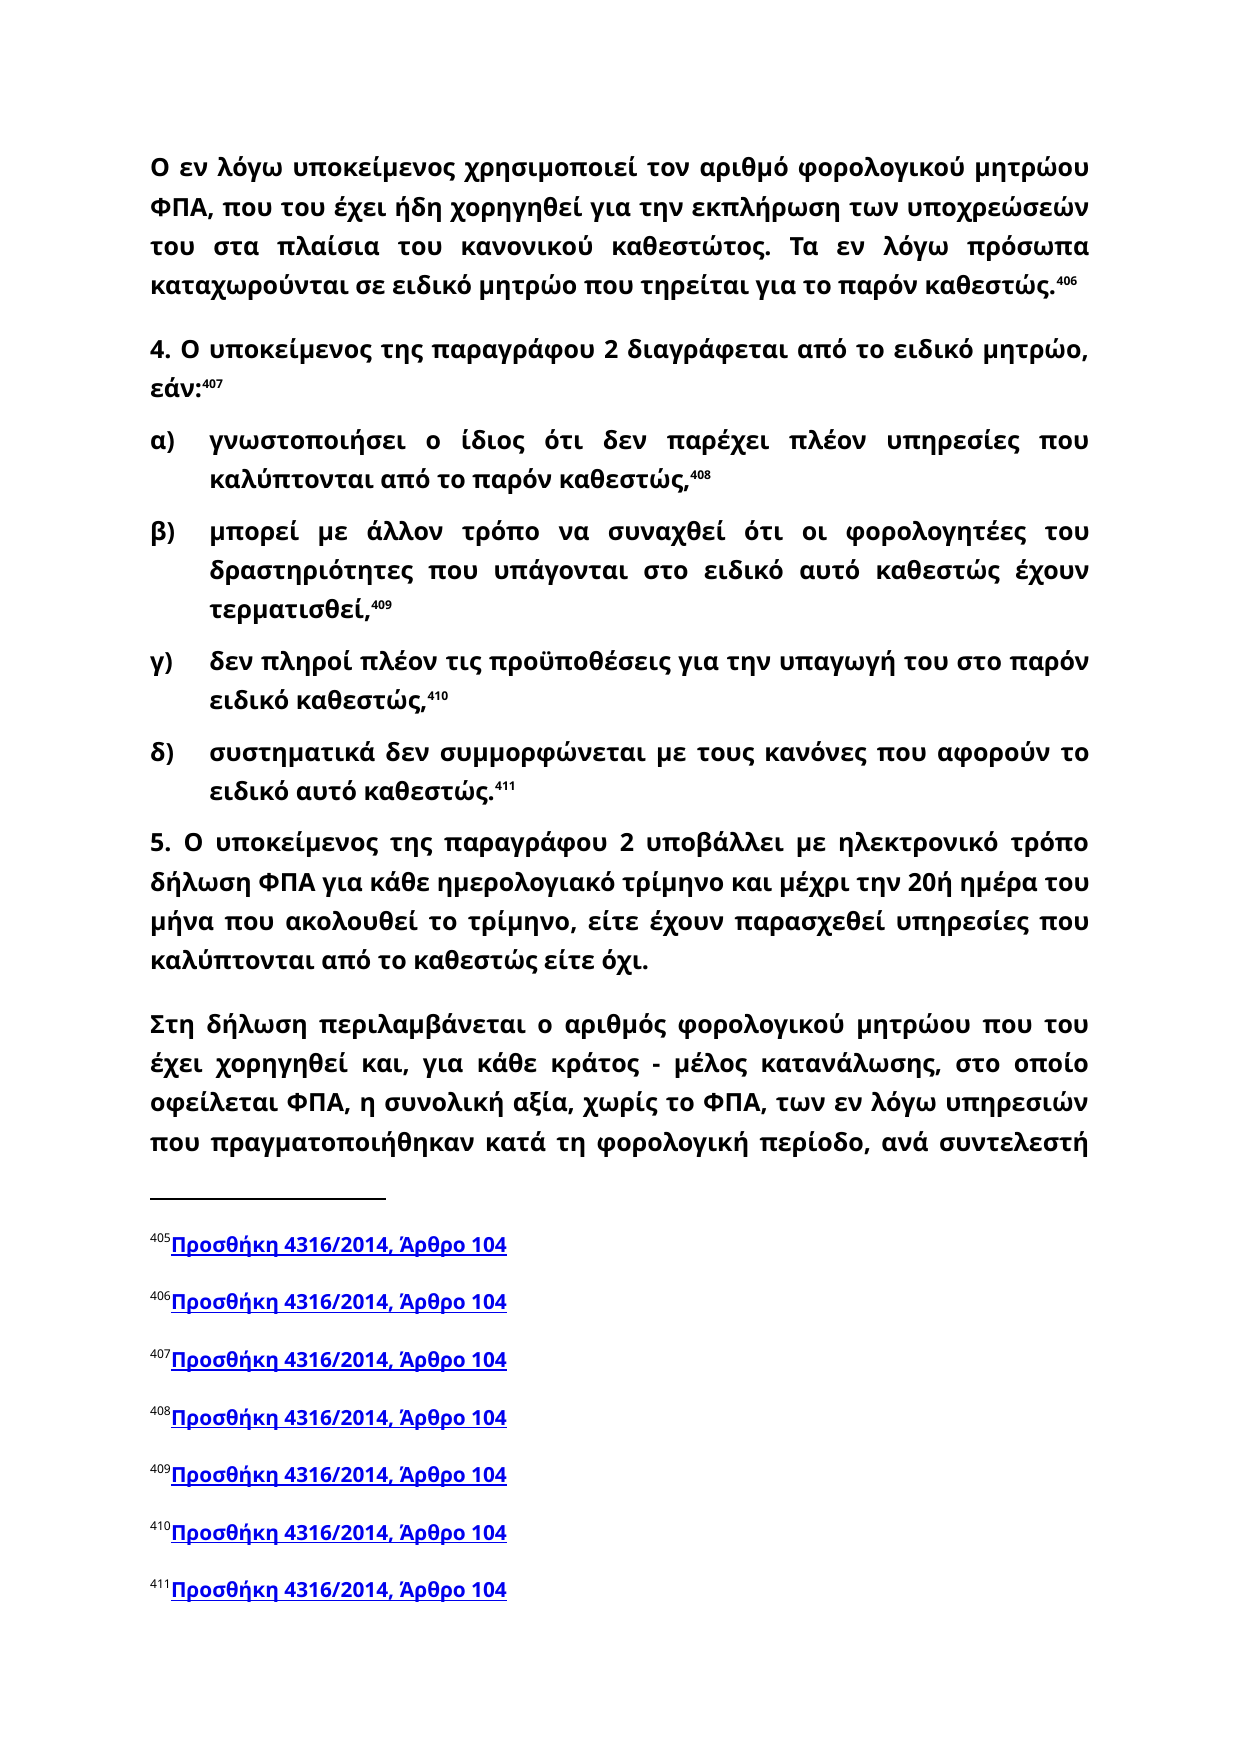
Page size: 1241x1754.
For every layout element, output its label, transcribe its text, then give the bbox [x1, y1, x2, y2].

text Ο εν λόγω υποκείμενος χρησιμοποιεί τον αριθμό φορολογικού μητρώου ΦΠΑ, που του έχει ήδη χορηγηθεί για την εκπλήρωση των υποχρεώσεών του στα πλαίσια του κανονικού καθεστώτος. Τα εν λόγω πρόσωπα καταχωρούνται σε ειδικό μητρώο που τηρείται για το παρόν καθεστώς. [150, 150, 1090, 302]
list β) μπορεί με άλλον τρόπο να συναχθεί ότι οι φορολογητέες του δραστηριότητες που υπάγονται στο ειδικό αυτό καθεστώς έχουν τερματισθεί, [150, 513, 1090, 626]
text Προσθήκη 4316/2014, Άρθρο 104 [150, 1518, 1090, 1546]
list α) γνωστοποιήσει ο ίδιος ότι δεν παρέχει πλέον υπηρεσίες που καλύπτονται από το παρόν καθεστώς, [150, 422, 1090, 496]
text Προσθήκη 4316/2014, Άρθρο 104 [150, 1345, 1090, 1373]
text Προσθήκη 4316/2014, Άρθρο 104 [150, 1460, 1090, 1489]
text Προσθήκη 4316/2014, Άρθρο 104 [150, 1287, 1090, 1316]
text Προσθήκη 4316/2014, Άρθρο 104 [150, 1403, 1090, 1431]
text 4. Ο υποκείμενος της παραγράφου 2 διαγράφεται από το ειδικό μητρώο, εάν: [150, 332, 1090, 405]
text 5. Ο υποκείμενος της παραγράφου 2 υποβάλλει με ηλεκτρονικό τρόπο δήλωση ΦΠΑ για κάθε ημερολογιακό τρίμηνο και μέχρι την 20ή ημέρα του μήνα που ακολουθεί το τρίμηνο, είτε έχουν παρασχεθεί υπηρεσίες που καλύπτονται από το καθεστώς είτε όχι. [150, 825, 1090, 977]
list δ) συστηματικά δεν συμμορφώνεται με τους κανόνες που αφορούν το ειδικό αυτό καθεστώς. [150, 734, 1090, 807]
text Προσθήκη 4316/2014, Άρθρο 104 [150, 1576, 1090, 1604]
list γ) δεν πληροί πλέον τις προϋποθέσεις για την υπαγωγή του στο παρόν ειδικό καθεστώς, [150, 643, 1090, 717]
text Προσθήκη 4316/2014, Άρθρο 104 [150, 1230, 1090, 1258]
text Στη δήλωση περιλαμβάνεται ο αριθμός φορολογικού μητρώου που του έχει χορηγηθεί και, για κάθε κράτος - μέλος κατανάλωσης, στο οποίο οφείλεται ΦΠΑ, η συνολική αξία, χωρίς το ΦΠΑ, των εν λόγω υπηρεσιών που πραγματοποιήθηκαν κατά τη φορολογική περίοδο, ανά συντελεστή [150, 1007, 1090, 1158]
